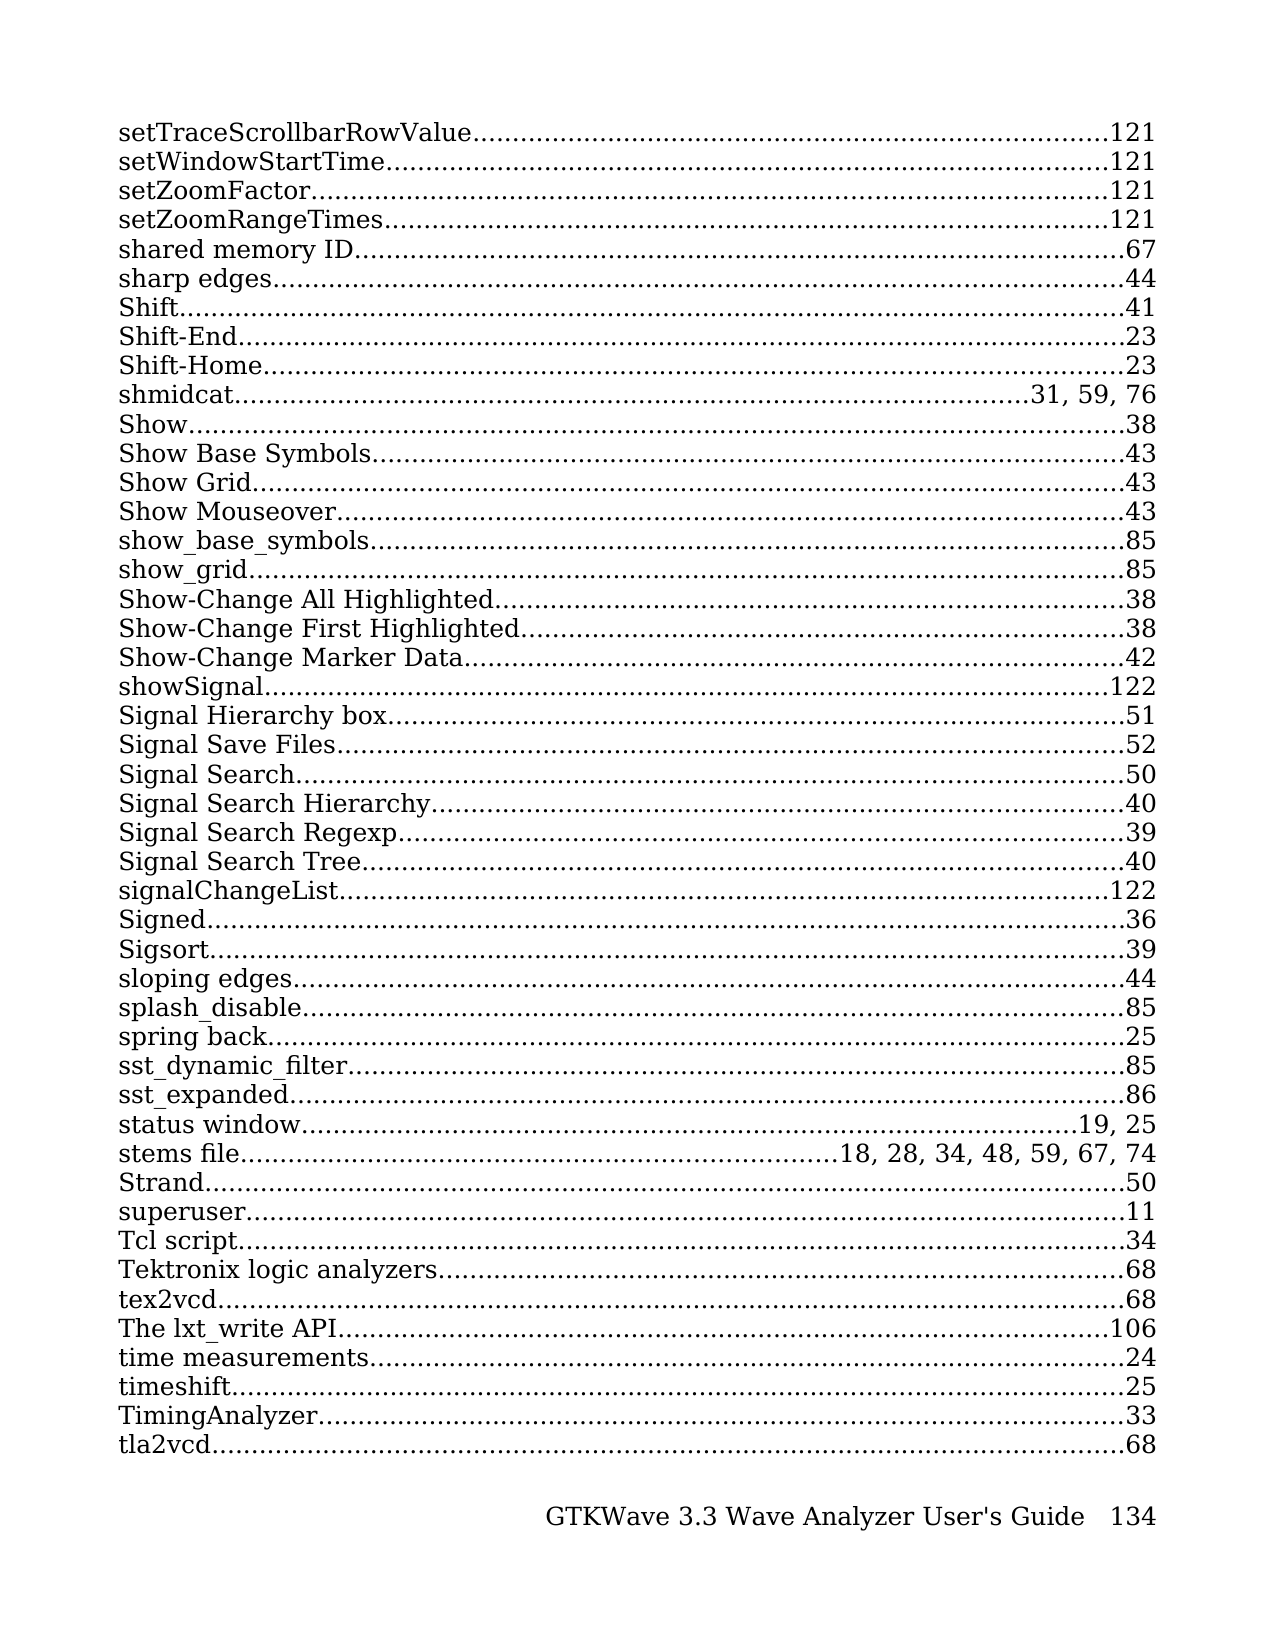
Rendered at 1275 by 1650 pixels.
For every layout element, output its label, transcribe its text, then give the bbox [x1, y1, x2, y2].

text Signal Hierarchy box 51 [118, 701, 1157, 731]
text setWindowStartTime 121 [118, 147, 1157, 176]
text Strand 50 [118, 1168, 1157, 1197]
text Tektronix logic analyzers 68 [118, 1256, 1157, 1285]
text TimingAnalyzer 33 [118, 1401, 1157, 1431]
text Signal Search Hierarchy 40 [118, 789, 1157, 818]
text stems file 18, 28, 34, 48, 59, 67, 74 [118, 1139, 1157, 1168]
text Shift-End 23 [118, 322, 1157, 351]
text shmidcat 31, 59, 76 [118, 381, 1157, 410]
text Show Base Symbols 43 [118, 439, 1157, 468]
text Signal Search 50 [118, 760, 1157, 789]
text signalChangeList 122 [118, 876, 1157, 906]
text Show-Change First Highlighted 38 [118, 614, 1157, 643]
text Tcl script 34 [118, 1226, 1157, 1256]
text Signal Save Files 52 [118, 731, 1157, 760]
text status window 19, 25 [118, 1110, 1157, 1139]
text showSignal 122 [118, 672, 1157, 701]
text show_base_symbols 85 [118, 526, 1157, 556]
text setZoomRangeTimes 121 [118, 206, 1157, 235]
text Show-Change Marker Data 42 [118, 643, 1157, 672]
text sst_expanded 86 [118, 1081, 1157, 1110]
text time measurements 24 [118, 1343, 1157, 1372]
text superuser 11 [118, 1197, 1157, 1226]
text shared memory ID 67 [118, 235, 1157, 264]
text Signal Search Regexp 39 [118, 818, 1157, 847]
text timeshift 25 [118, 1372, 1157, 1401]
text tex2vcd 68 [118, 1285, 1157, 1314]
text Show 38 [118, 410, 1157, 439]
text Show Grid 43 [118, 468, 1157, 497]
text sharp edges 44 [118, 264, 1157, 293]
text Shift-Home 23 [118, 351, 1157, 381]
text sloping edges 44 [118, 964, 1157, 993]
text tla2vcd 68 [118, 1431, 1157, 1460]
text Signal Search Tree 40 [118, 847, 1157, 876]
text Show Mouseover 43 [118, 497, 1157, 526]
text setTraceScrollbarRowValue 121 [118, 118, 1157, 147]
text spring back 25 [118, 1022, 1157, 1051]
text sst_dynamic_filter 85 [118, 1051, 1157, 1081]
text Shift 41 [118, 293, 1157, 322]
text Signed 36 [118, 906, 1157, 935]
text The lxt_write API 106 [118, 1314, 1157, 1343]
text setZoomFactor 121 [118, 176, 1157, 206]
text Sigsort 39 [118, 935, 1157, 964]
text show_grid 85 [118, 556, 1157, 585]
text splash_disable 85 [118, 993, 1157, 1022]
text Show-Change All Highlighted 38 [118, 585, 1157, 614]
